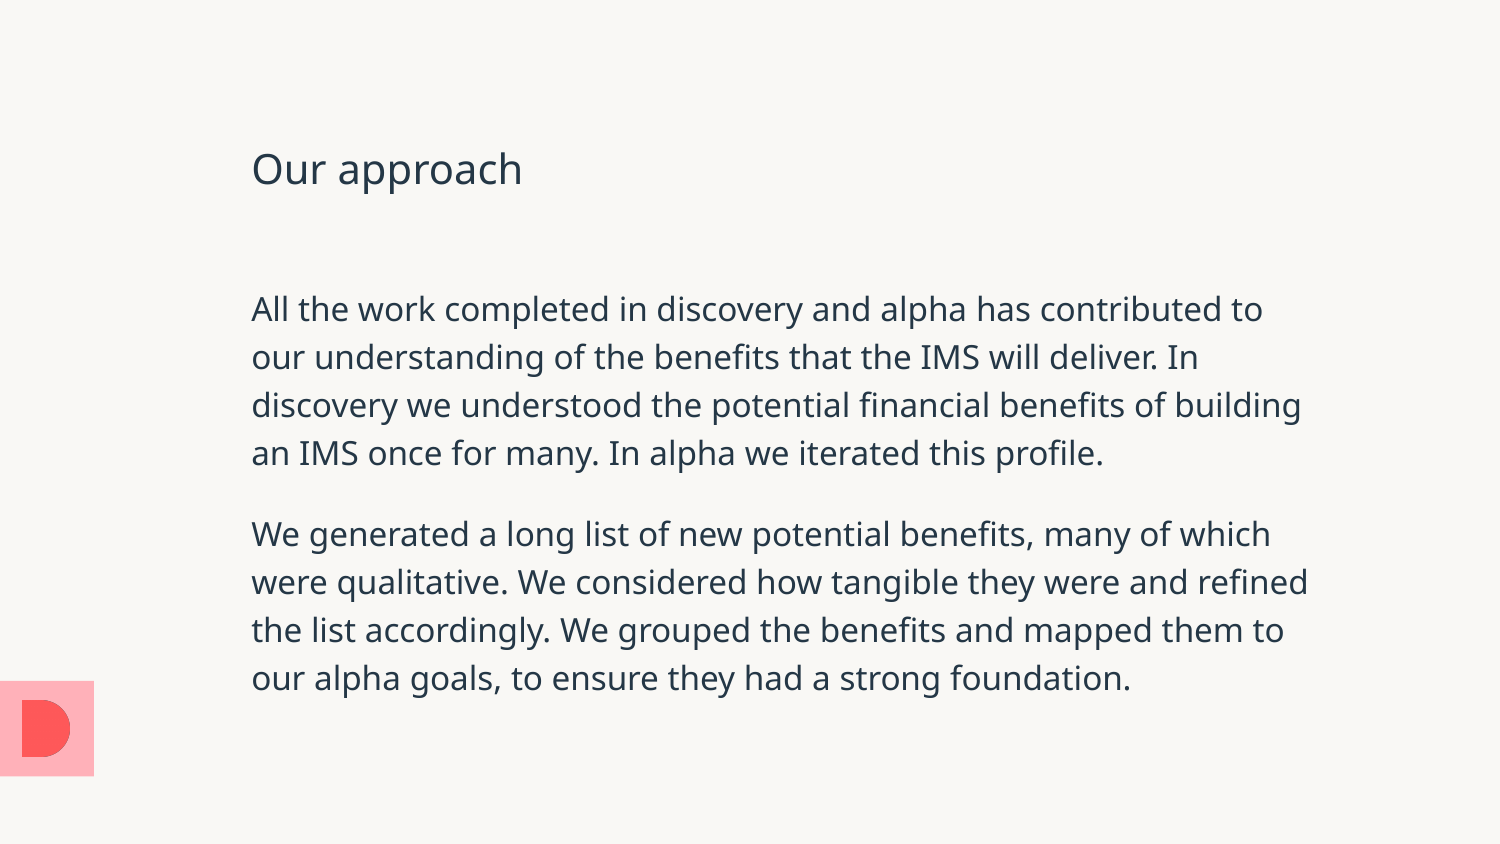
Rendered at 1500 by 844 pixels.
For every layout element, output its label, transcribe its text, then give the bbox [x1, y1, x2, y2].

picture [22, 700, 70, 757]
title Our approach [236, 118, 1329, 238]
list All the work completed in discovery and alpha has contributed to our understanding of the benefits that the IMS will deliver. In discovery we understood the potential financial benefits of building an IMS once for many. In alpha we iterated this profile. We generated a long list of new potential benefits, many of which were qualitative. We considered how tangible they were and refined the list accordingly. We grouped the benefits and mapped them to our alpha goals, to ensure they had a strong foundation. [236, 265, 1329, 681]
